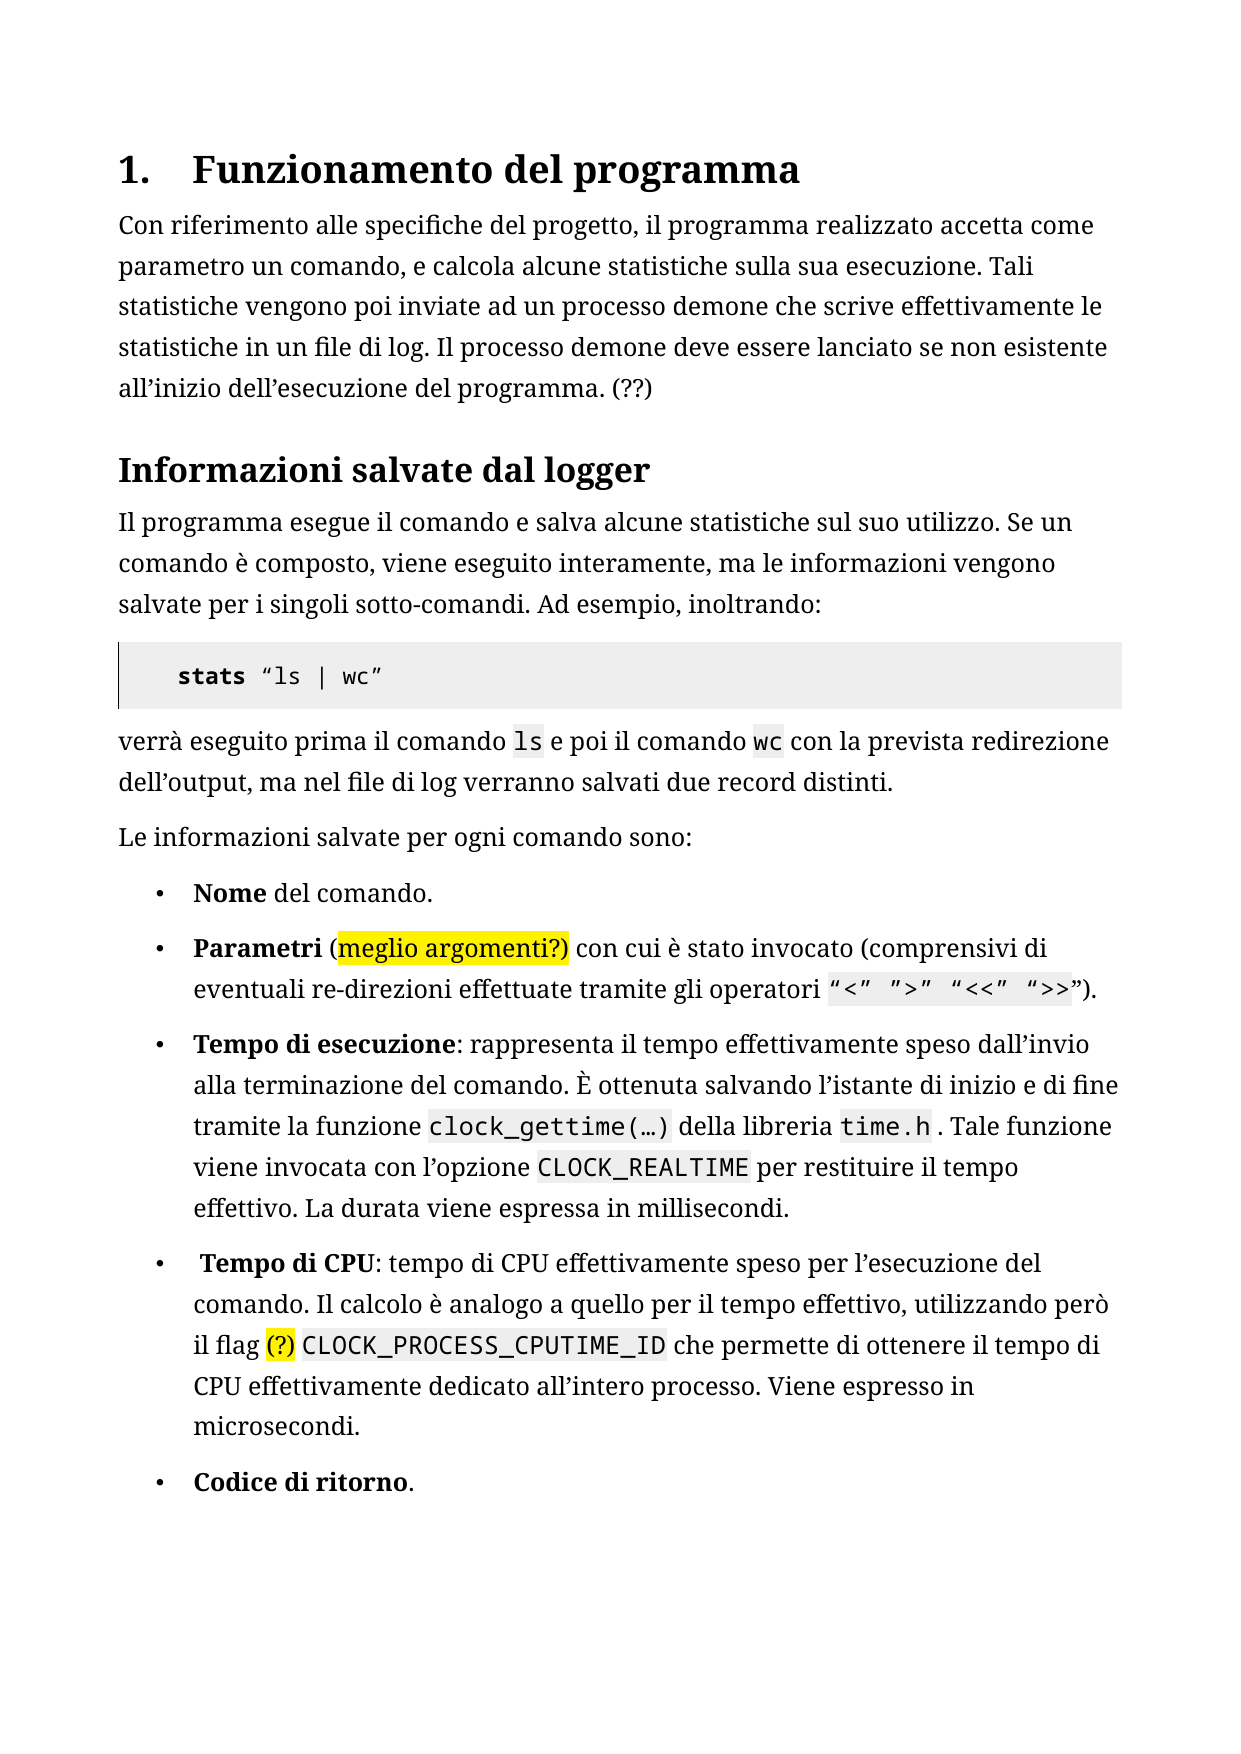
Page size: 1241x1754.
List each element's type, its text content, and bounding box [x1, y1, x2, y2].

text Con riferimento alle specifiche del progetto, il programma realizzato accetta come parametro un comando, e calcola alcune statistiche sulla sua esecuzione. Tali statistiche vengono poi inviate ad un processo demone che scrive effettivamente le statistiche in un file di log. Il processo demone deve essere lanciato se non esistente all’inizio dell’esecuzione del programma. (??) [118, 207, 1122, 405]
subtitle Informazioni salvate dal logger [118, 447, 1122, 493]
list Codice di ritorno. [156, 1464, 1122, 1498]
text Le informazioni salvate per ogni comando sono: [118, 820, 1122, 854]
list Tempo di CPU: tempo di CPU effettivamente speso per l’esecuzione del comando. Il calcolo è analogo a quello per il tempo effettivo, utilizzando però il flag (?) CLOCK_PROCESS_CPUTIME_ID che permette di ottenere il tempo di CPU effettivamente dedicato all’intero processo. Viene espresso in microsecondi. [156, 1246, 1122, 1443]
list Nome del comando. [156, 875, 1122, 909]
text verrà eseguito prima il comando ls e poi il comando wc con la prevista redirezione dell’output, ma nel file di log verranno salvati due record distinti. [118, 724, 1122, 798]
text Il programma esegue il comando e salva alcune statistiche sul suo utilizzo. Se un comando è composto, viene eseguito interamente, ma le informazioni vengono salvate per i singoli sotto-comandi. Ad esempio, inoltrando: [118, 505, 1122, 621]
list Parametri (meglio argomenti?) con cui è stato invocato (comprensivi di eventuali re-direzioni effettuate tramite gli operatori “<” ”>” “<<” “>>”). [156, 931, 1122, 1006]
text stats “ls | wc” [119, 642, 1122, 709]
subtitle Funzionamento del programma [118, 143, 1122, 195]
list Tempo di esecuzione: rappresenta il tempo effettivamente speso dall’invio alla terminazione del comando. È ottenuta salvando l’istante di inizio e di fine tramite la funzione clock_gettime(…) della libreria time.h . Tale funzione viene invocata con l’opzione CLOCK_REALTIME per restituire il tempo effettivo. La durata viene espressa in millisecondi. [156, 1027, 1122, 1224]
